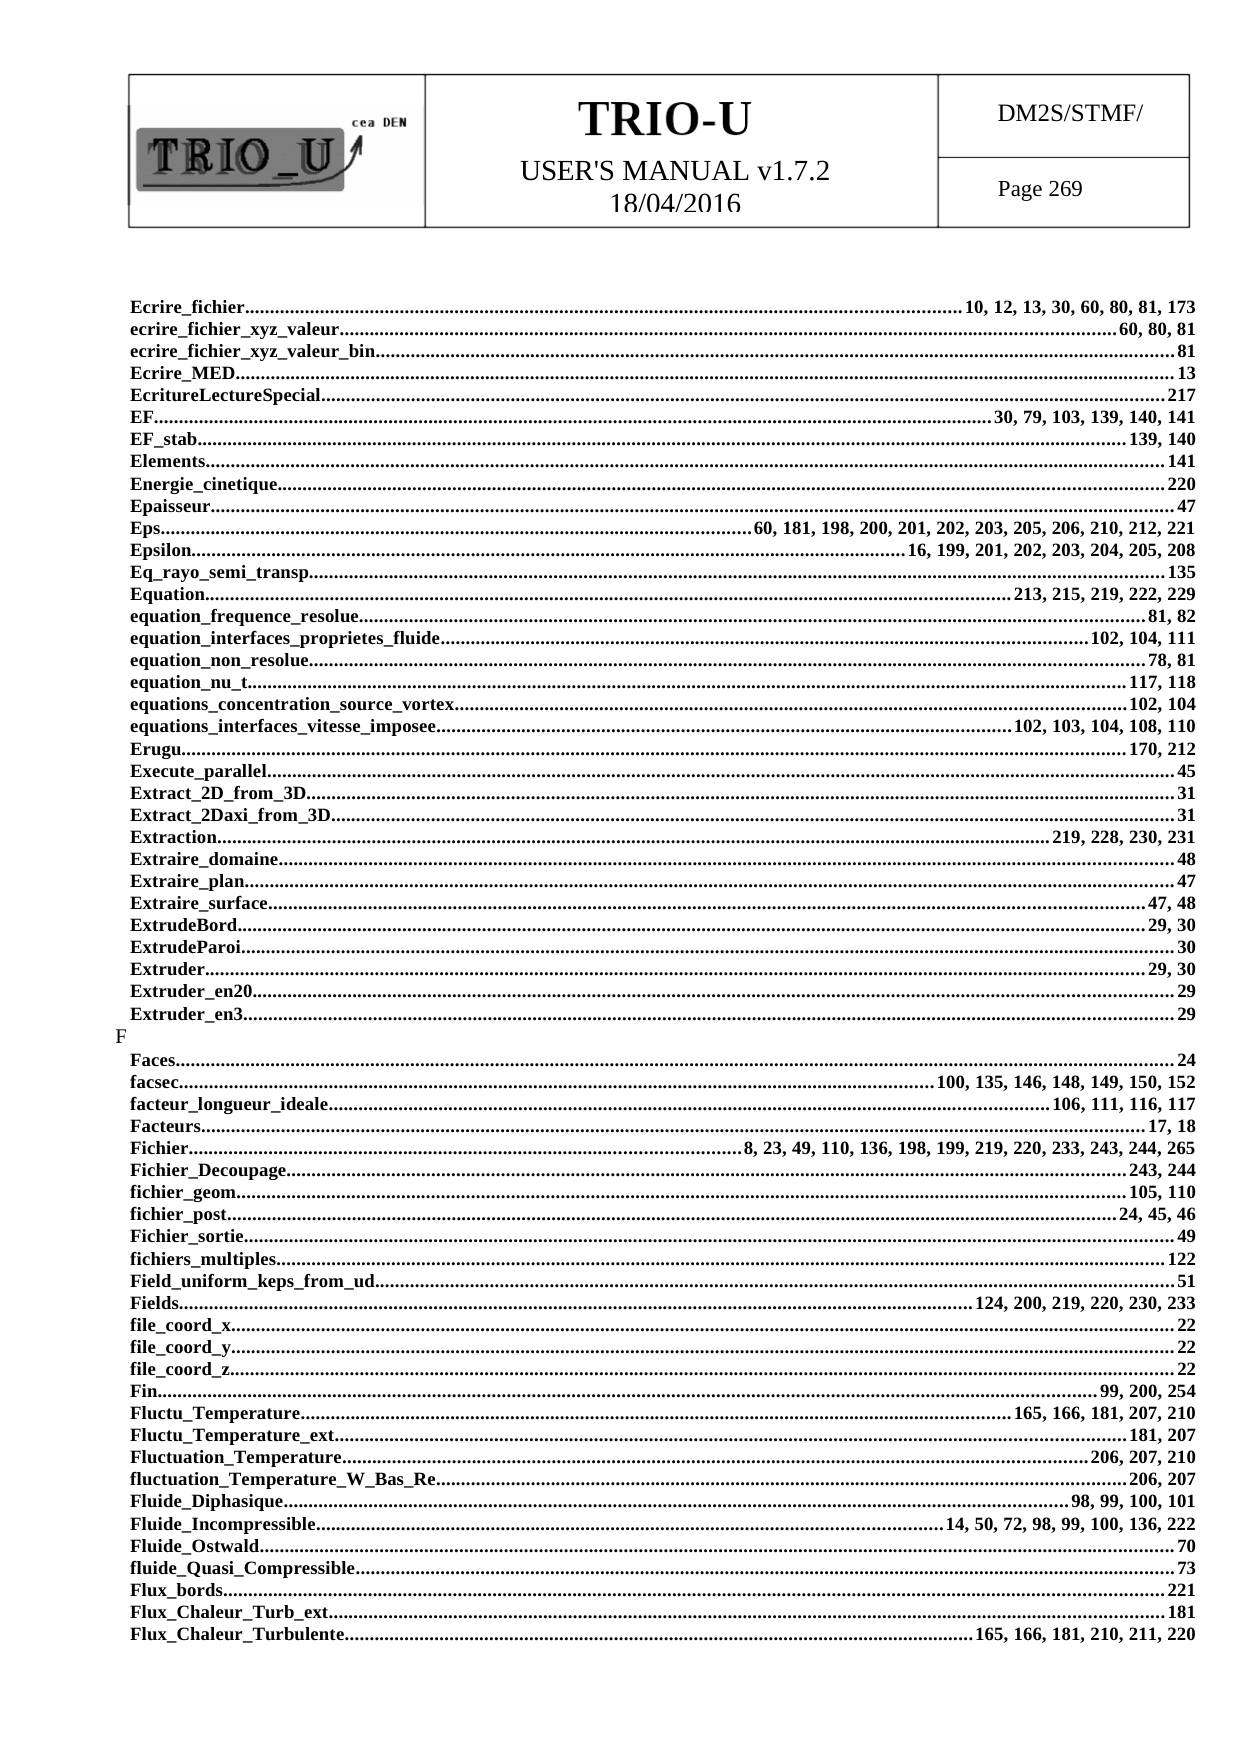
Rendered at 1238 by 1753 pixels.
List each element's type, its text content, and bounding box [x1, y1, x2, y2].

text Facteurs 17, 18 [130, 1114, 1196, 1136]
text Energie_cinetique 220 [130, 472, 1196, 494]
text Fluide_Ostwald 70 [130, 1534, 1196, 1556]
text Epaisseur 47 [130, 494, 1196, 516]
text ExtrudeBord 29, 30 [130, 914, 1196, 936]
text Fichier 8, 23, 49, 110, 136, 198, 199, 219, 220, 233, 243, 244, 265 [130, 1136, 1196, 1158]
text fluide_Quasi_Compressible 73 [130, 1556, 1196, 1578]
text Eps 60, 181, 198, 200, 201, 202, 203, 205, 206, 210, 212, 221 [130, 516, 1196, 538]
text Fluide_Diphasique 98, 99, 100, 101 [130, 1490, 1196, 1512]
text Extraction 219, 228, 230, 231 [130, 825, 1196, 847]
text Ecrire_fichier 10, 12, 13, 30, 60, 80, 81, 173 [130, 295, 1196, 317]
text file_coord_x 22 [130, 1313, 1196, 1335]
text Extract_2D_from_3D 31 [130, 781, 1196, 803]
text F [115, 1024, 1196, 1048]
text Fichier_Decoupage 243, 244 [130, 1158, 1196, 1181]
text Extract_2Daxi_from_3D 31 [130, 803, 1196, 825]
text EcritureLectureSpecial 217 [130, 384, 1196, 406]
text equation_frequence_resolue 81, 82 [130, 604, 1196, 627]
text Faces 24 [130, 1048, 1196, 1070]
text Extruder_en3 29 [130, 1002, 1196, 1024]
text Extraire_surface 47, 48 [130, 892, 1196, 914]
text Eq_rayo_semi_transp 135 [130, 560, 1196, 582]
text Extruder_en20 29 [130, 980, 1196, 1002]
text Extruder 29, 30 [130, 958, 1196, 980]
text Fields 124, 200, 219, 220, 230, 233 [130, 1291, 1196, 1313]
text file_coord_y 22 [130, 1335, 1196, 1357]
text facteur_longueur_ideale 106, 111, 116, 117 [130, 1092, 1196, 1114]
text Flux_Chaleur_Turbulente 165, 166, 181, 210, 211, 220 [130, 1622, 1196, 1644]
text EF_stab 139, 140 [130, 428, 1196, 450]
text ecrire_fichier_xyz_valeur_bin 81 [130, 339, 1196, 362]
text fichiers_multiples 122 [130, 1247, 1196, 1269]
text Extraire_domaine 48 [130, 847, 1196, 869]
text Field_uniform_keps_from_ud 51 [130, 1269, 1196, 1291]
text Fluctu_Temperature 165, 166, 181, 207, 210 [130, 1401, 1196, 1423]
text ExtrudeParoi 30 [130, 936, 1196, 958]
text Epsilon 16, 199, 201, 202, 203, 204, 205, 208 [130, 538, 1196, 560]
text file_coord_z 22 [130, 1357, 1196, 1379]
text Elements 141 [130, 450, 1196, 472]
text Flux_bords 221 [130, 1578, 1196, 1600]
text fluctuation_Temperature_W_Bas_Re 206, 207 [130, 1468, 1196, 1490]
text Extraire_plan 47 [130, 869, 1196, 892]
text Flux_Chaleur_Turb_ext 181 [130, 1600, 1196, 1622]
text equation_interfaces_proprietes_fluide 102, 104, 111 [130, 627, 1196, 649]
text ecrire_fichier_xyz_valeur 60, 80, 81 [130, 317, 1196, 339]
text Fichier_sortie 49 [130, 1225, 1196, 1247]
text Erugu 170, 212 [130, 737, 1196, 759]
text Fluctuation_Temperature 206, 207, 210 [130, 1446, 1196, 1468]
text Fin 99, 200, 254 [130, 1379, 1196, 1401]
text equations_concentration_source_vortex 102, 104 [130, 693, 1196, 715]
text Ecrire_MED 13 [130, 362, 1196, 384]
text equations_interfaces_vitesse_imposee 102, 103, 104, 108, 110 [130, 715, 1196, 737]
text Equation 213, 215, 219, 222, 229 [130, 582, 1196, 604]
text equation_nu_t 117, 118 [130, 671, 1196, 693]
text Fluctu_Temperature_ext 181, 207 [130, 1423, 1196, 1446]
text EF 30, 79, 103, 139, 140, 141 [130, 406, 1196, 428]
text Fluide_Incompressible 14, 50, 72, 98, 99, 100, 136, 222 [130, 1512, 1196, 1534]
text facsec 100, 135, 146, 148, 149, 150, 152 [130, 1070, 1196, 1092]
text fichier_geom 105, 110 [130, 1181, 1196, 1203]
text fichier_post 24, 45, 46 [130, 1203, 1196, 1225]
text equation_non_resolue 78, 81 [130, 649, 1196, 671]
text Execute_parallel 45 [130, 759, 1196, 781]
